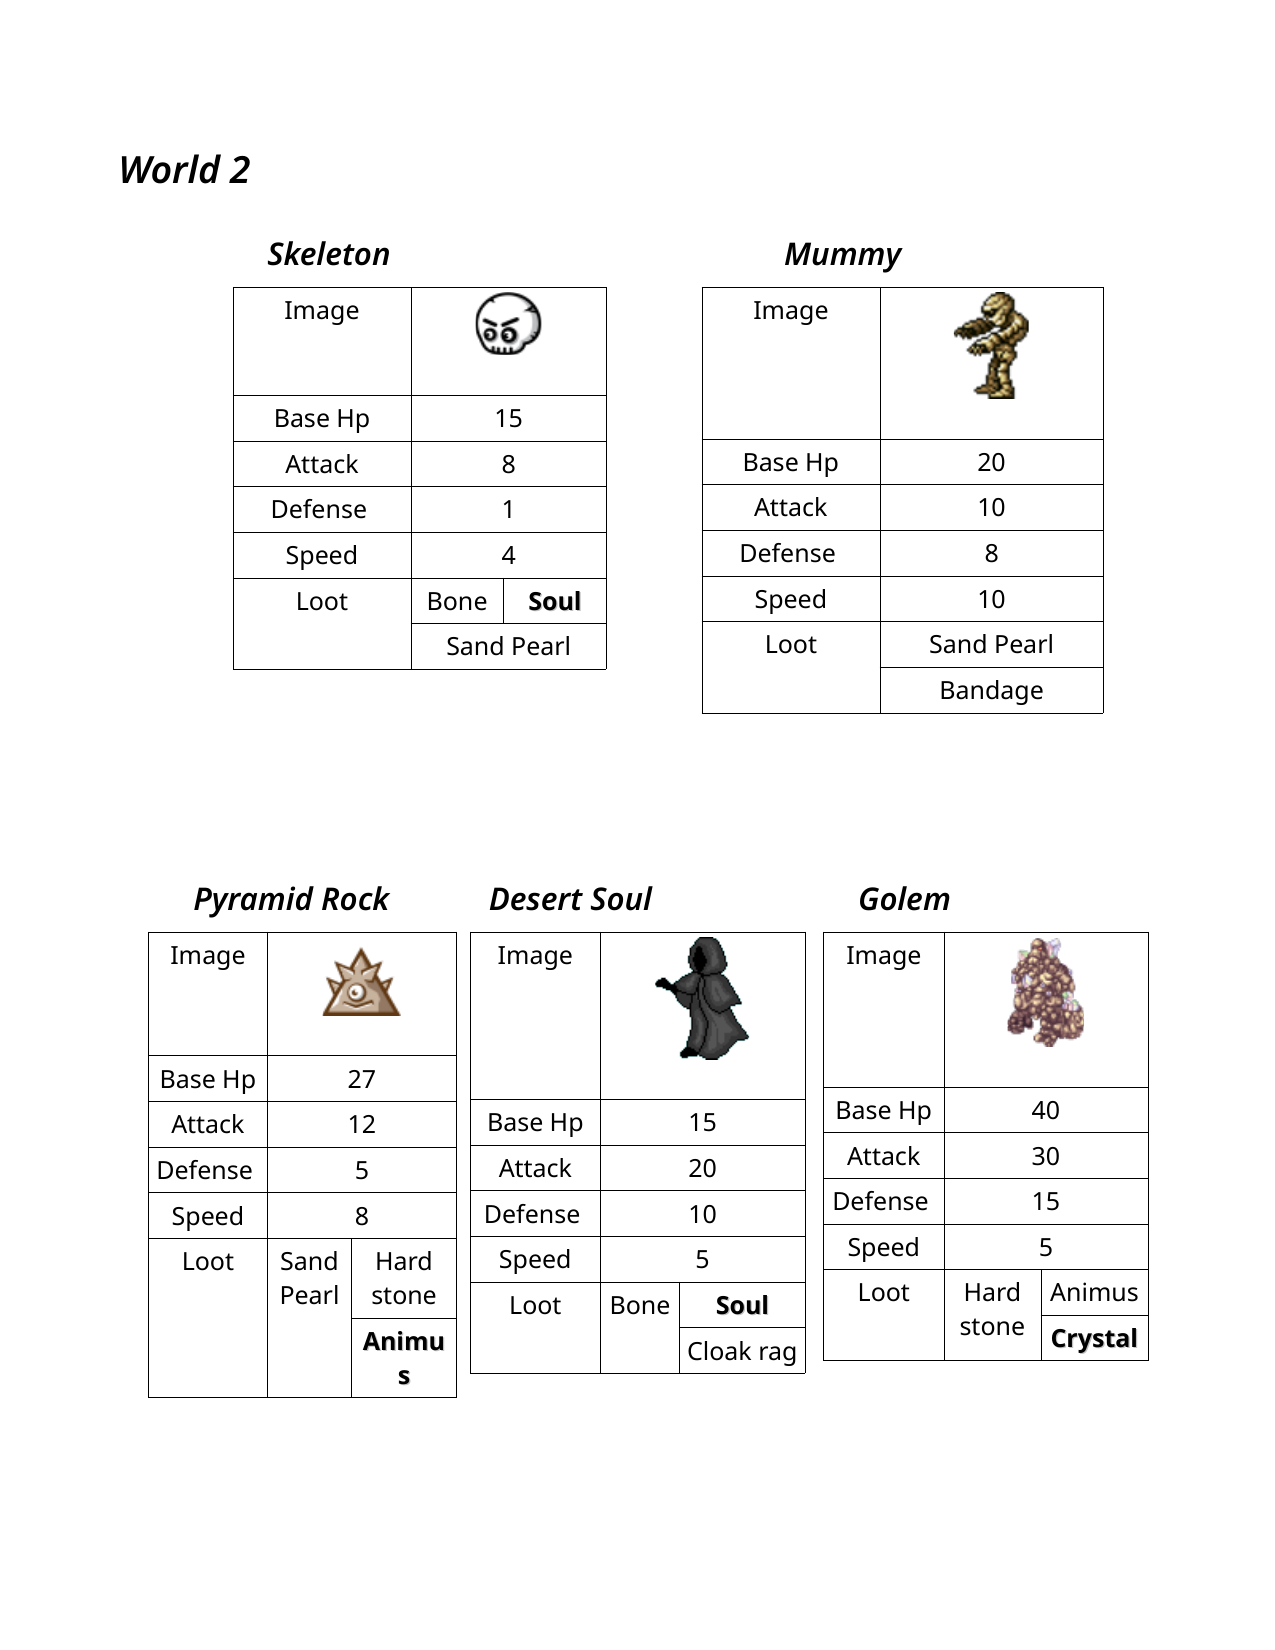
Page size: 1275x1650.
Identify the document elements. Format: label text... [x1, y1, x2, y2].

table_header [601, 938, 805, 1099]
table_header Image [471, 933, 600, 1099]
table_header [464, 938, 811, 1427]
table_header Image [824, 933, 944, 1087]
table_header [945, 938, 1148, 1087]
table_cell Speed [149, 1193, 267, 1238]
table_cell Speed [471, 1237, 600, 1282]
table_cell Sand Pearl [412, 624, 606, 669]
subtitle World 2 [118, 143, 1157, 194]
table_cell Animus [352, 1319, 456, 1397]
table_cell 8 [268, 1193, 456, 1238]
table_cell Bandage [881, 668, 1103, 712]
table_header Image [234, 288, 411, 395]
table_cell Soul [680, 1283, 805, 1327]
subtitle Pyramid Rock Desert Soul Golem [118, 877, 1157, 919]
table_cell 5 [945, 1225, 1148, 1269]
table_cell Loot [149, 1239, 267, 1397]
table_cell Hard stone [945, 1270, 1041, 1360]
table_cell Speed [703, 577, 880, 621]
table_cell 10 [881, 577, 1103, 621]
table_cell Defense [149, 1148, 267, 1192]
table_cell Loot [471, 1283, 600, 1373]
table_header Image [149, 933, 267, 1055]
table_header [268, 933, 456, 937]
table_cell Bone [412, 579, 503, 623]
table_cell Base Hp [824, 1088, 944, 1132]
table_cell 12 [268, 1102, 456, 1147]
table_cell Cloak rag [680, 1328, 805, 1373]
table_cell Base Hp [234, 396, 411, 441]
table_header [1149, 932, 1157, 937]
table_header [118, 932, 148, 937]
table_header [638, 287, 1157, 742]
table_cell 40 [945, 1088, 1148, 1132]
table_cell Soul [504, 579, 606, 623]
table_cell Loot [703, 622, 880, 712]
table_cell Speed [824, 1225, 944, 1269]
picture [322, 937, 401, 1016]
table_cell Attack [149, 1102, 267, 1147]
subtitle Skeleton Mummy [118, 232, 1157, 274]
table_cell 30 [945, 1133, 1148, 1178]
table_header [601, 933, 805, 937]
table_cell Hard stone [352, 1239, 456, 1318]
table_cell Bone [601, 1283, 679, 1373]
table_header [945, 933, 1148, 937]
table_cell Animus [1042, 1270, 1148, 1315]
table_cell 4 [412, 533, 606, 577]
table_cell Attack [234, 442, 411, 486]
table_cell 8 [881, 531, 1103, 576]
picture [1007, 937, 1084, 1047]
table_cell 20 [881, 440, 1103, 484]
table_cell 8 [412, 442, 606, 486]
picture [953, 292, 1029, 399]
table_header [881, 288, 1103, 439]
table_header [811, 938, 1157, 1427]
picture [475, 292, 542, 355]
table_cell 27 [268, 1056, 456, 1101]
table_cell Defense [471, 1191, 600, 1236]
table_header Image [703, 288, 880, 439]
table_cell Loot [824, 1270, 944, 1360]
table_cell 15 [945, 1179, 1148, 1223]
table_cell Attack [824, 1133, 944, 1178]
table_cell Base Hp [703, 440, 880, 484]
table_header [118, 287, 637, 742]
table_cell Attack [703, 485, 880, 530]
table_cell Defense [824, 1179, 944, 1223]
table_cell Attack [471, 1146, 600, 1190]
table_cell Defense [234, 487, 411, 532]
table_cell 15 [412, 396, 606, 441]
table_header [412, 288, 606, 395]
table_cell Sand Pearl [881, 622, 1103, 667]
table_cell Base Hp [149, 1056, 267, 1101]
table_cell 5 [268, 1148, 456, 1192]
table_header [811, 932, 823, 937]
table_cell 1 [412, 487, 606, 532]
table_cell Defense [703, 531, 880, 576]
table_cell Speed [234, 533, 411, 577]
picture [655, 937, 750, 1060]
table_cell Loot [234, 579, 411, 669]
table_cell 10 [601, 1191, 805, 1236]
table_cell 20 [601, 1146, 805, 1190]
table_cell 15 [601, 1100, 805, 1145]
table_header [118, 938, 464, 1427]
table_cell Crystal [1042, 1316, 1148, 1360]
table_cell Sand Pearl [268, 1239, 351, 1397]
table_cell 10 [881, 485, 1103, 530]
table_header [268, 938, 456, 1055]
table_cell Base Hp [471, 1100, 600, 1145]
table_cell 5 [601, 1237, 805, 1282]
